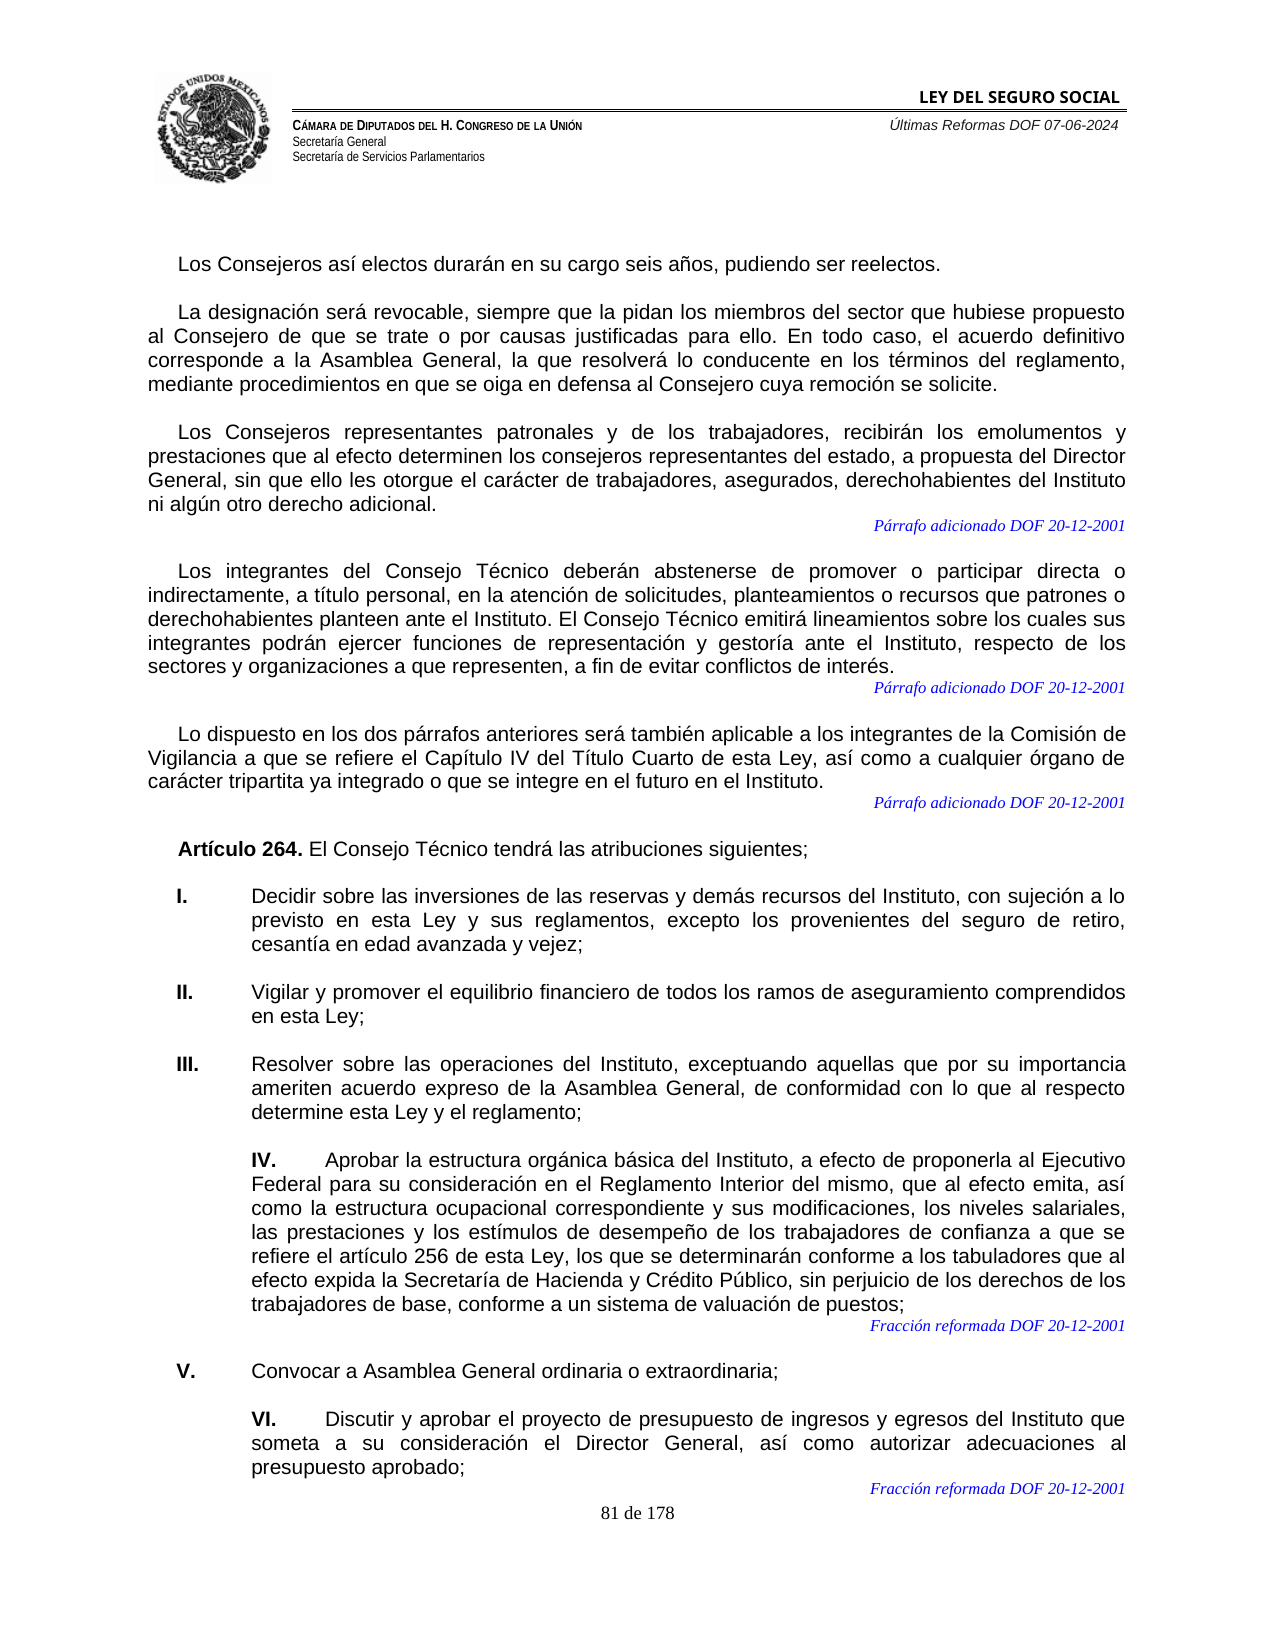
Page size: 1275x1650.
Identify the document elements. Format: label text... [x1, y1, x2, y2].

text Los Consejeros representantes patronales y de los trabajadores, recibirán los emolumentos y prestaciones que al efecto determinen los consejeros representantes del estado, a propuesta del Director General, sin que ello les otorgue el carácter de trabajadores, asegurados, derechohabientes del Instituto ni algún otro derecho adicional. [148, 419, 1127, 515]
text Párrafo adicionado DOF 20-12-2001 [148, 515, 1127, 534]
text Lo dispuesto en los dos párrafos anteriores será también aplicable a los integrantes de la Comisión de Vigilancia a que se refiere el Capítulo IV del Título Cuarto de esta Ley, así como a cualquier órgano de carácter tripartita ya integrado o que se integre en el futuro en el Instituto. [148, 721, 1127, 793]
text Fracción reformada DOF 20-12-2001 [176, 1478, 1127, 1498]
text V. Convocar a Asamblea General ordinaria o extraordinaria; [176, 1359, 1127, 1383]
text II. Vigilar y promover el equilibrio financiero de todos los ramos de aseguramiento comprendidos en esta Ley; [176, 980, 1127, 1028]
text La designación será revocable, siempre que la pidan los miembros del sector que hubiese propuesto al Consejero de que se trate o por causas justificadas para ello. En todo caso, el acuerdo definitivo corresponde a la Asamblea General, la que resolverá lo conducente en los términos del reglamento, mediante procedimientos en que se oiga en defensa al Consejero cuya remoción se solicite. [148, 300, 1127, 396]
text Fracción reformada DOF 20-12-2001 [176, 1316, 1127, 1335]
text III. Resolver sobre las operaciones del Instituto, exceptuando aquellas que por su importancia ameriten acuerdo expreso de la Asamblea General, de conformidad con lo que al respecto determine esta Ley y el reglamento; [176, 1052, 1127, 1124]
text Artículo 264. El Consejo Técnico tendrá las atribuciones siguientes; [148, 836, 1127, 860]
text Los integrantes del Consejo Técnico deberán abstenerse de promover o participar directa o indirectamente, a título personal, en la atención de solicitudes, planteamientos o recursos que patrones o derechohabientes planteen ante el Instituto. El Consejo Técnico emitirá lineamientos sobre los cuales sus integrantes podrán ejercer funciones de representación y gestoría ante el Instituto, respecto de los sectores y organizaciones a que representen, a fin de evitar conflictos de interés. [148, 558, 1127, 678]
text Párrafo adicionado DOF 20-12-2001 [148, 678, 1127, 697]
text I. Decidir sobre las inversiones de las reservas y demás recursos del Instituto, con sujeción a lo previsto en esta Ley y sus reglamentos, excepto los provenientes del seguro de retiro, cesantía en edad avanzada y vejez; [176, 884, 1127, 956]
text Los Consejeros así electos durarán en su cargo seis años, pudiendo ser reelectos. [148, 252, 1127, 276]
text VI. Discutir y aprobar el proyecto de presupuesto de ingresos y egresos del Instituto que someta a su consideración el Director General, así como autorizar adecuaciones al presupuesto aprobado; [251, 1407, 1127, 1478]
text Párrafo adicionado DOF 20-12-2001 [148, 793, 1127, 812]
text IV. Aprobar la estructura orgánica básica del Instituto, a efecto de proponerla al Ejecutivo Federal para su consideración en el Reglamento Interior del mismo, que al efecto emita, así como la estructura ocupacional correspondiente y sus modificaciones, los niveles salariales, las prestaciones y los estímulos de desempeño de los trabajadores de confianza a que se refiere el artículo 256 de esta Ley, los que se determinarán conforme a los tabuladores que al efecto expida la Secretaría de Hacienda y Crédito Público, sin perjuicio de los derechos de los trabajadores de base, conforme a un sistema de valuación de puestos; [251, 1148, 1127, 1316]
